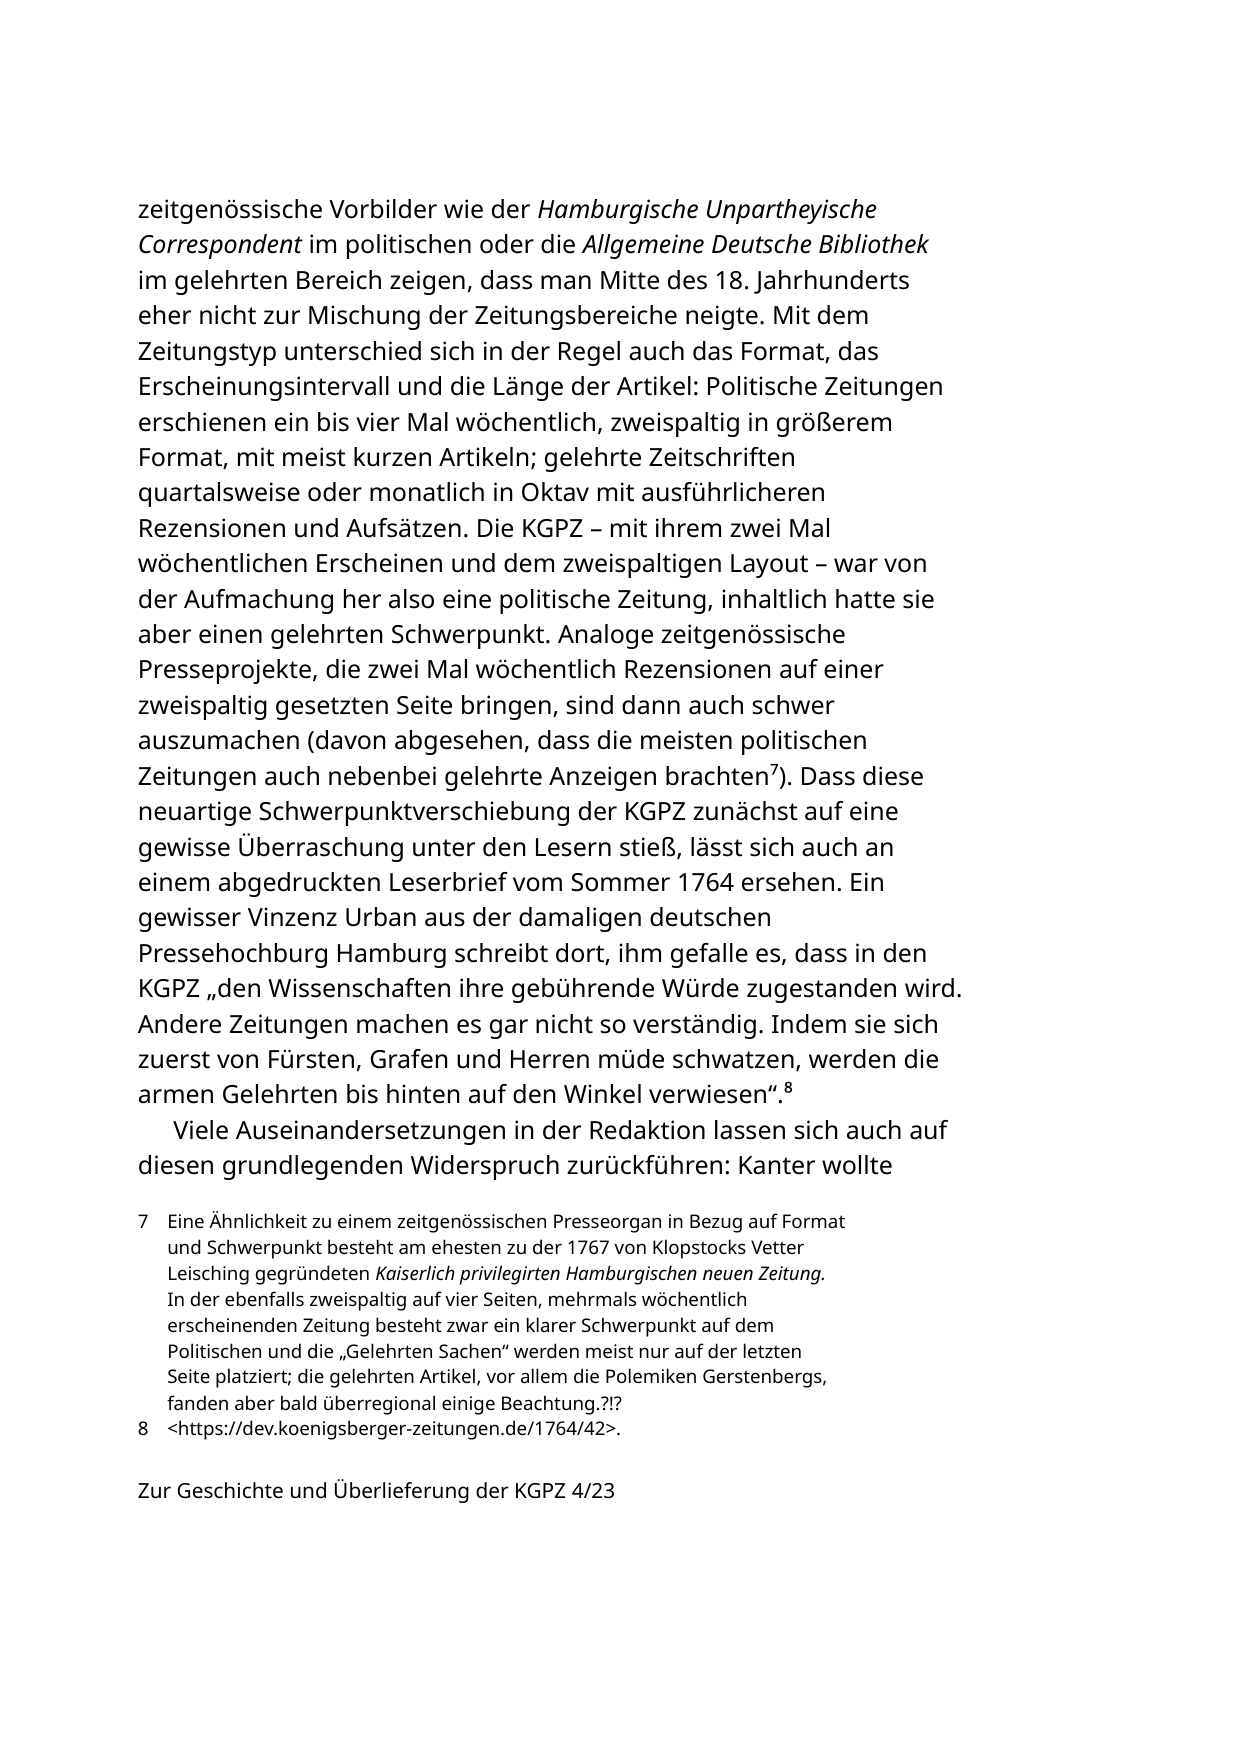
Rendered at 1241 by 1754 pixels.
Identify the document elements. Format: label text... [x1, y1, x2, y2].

text Viele Auseinandersetzungen in der Redaktion lassen sich auch auf diesen grundlegenden Widerspruch zurückführen: Kanter wollte [138, 1111, 964, 1182]
text Eine Ähnlichkeit zu einem zeitgenössischen Presseorgan in Bezug auf Format und Schwerpunkt besteht am ehesten zu der 1767 von Klopstocks Vetter Leisching gegründeten Kaiserlich privilegirten Hamburgischen neuen Zeitung. In der ebenfalls zweispaltig auf vier Seiten, mehrmals wöchentlich erscheinenden Zeitung besteht zwar ein klarer Schwerpunkt auf dem Politischen und die „Gelehrten Sachen“ werden meist nur auf der letzten Seite platziert; die gelehrten Artikel, vor allem die Polemiken Gerstenbergs, fanden aber bald überregional einige Beachtung.?!? [138, 1208, 846, 1415]
text <https://dev.koenigsberger-zeitungen.de/1764/42>. [138, 1415, 846, 1441]
text zeitgenössische Vorbilder wie der Hamburgische Unpartheyische Correspondent im politischen oder die Allgemeine Deutsche Bibliothek im gelehrten Bereich zeigen, dass man Mitte des 18. Jahrhunderts eher nicht zur Mischung der Zeitungsbereiche neigte. Mit dem Zeitungstyp unterschied sich in der Regel auch das Format, das Erscheinungsintervall und die Länge der Artikel: Politische Zeitungen erschienen ein bis vier Mal wöchentlich, zweispaltig in größerem Format, mit meist kurzen Artikeln; gelehrte Zeitschriften quartalsweise oder monatlich in Oktav mit ausführlicheren Rezensionen und Aufsätzen. Die KGPZ – mit ihrem zwei Mal wöchentlichen Erscheinen und dem zweispaltigen Layout – war von der Aufmachung her also eine politische Zeitung, inhaltlich hatte sie aber einen gelehrten Schwerpunkt. Analoge zeitgenössische Presseprojekte, die zwei Mal wöchentlich Rezensionen auf einer zweispaltig gesetzten Seite bringen, sind dann auch schwer auszumachen (davon abgesehen, dass die meisten politischen Zeitungen auch nebenbei gelehrte Anzeigen brachten). Dass diese neuartige Schwerpunktverschiebung der KGPZ zunächst auf eine gewisse Überraschung unter den Lesern stieß, lässt sich auch an einem abgedruckten Leserbrief vom Sommer 1764 ersehen. Ein gewisser Vinzenz Urban aus der damaligen deutschen Pressehochburg Hamburg schreibt dort, ihm gefalle es, dass in den KGPZ „den Wissenschaften ihre gebührende Würde zugestanden wird. Andere Zeitungen machen es gar nicht so verständig. Indem sie sich zuerst von Fürsten, Grafen und Herren müde schwatzen, werden die armen Gelehrten bis hinten auf den Winkel verwiesen“. [138, 190, 964, 1111]
